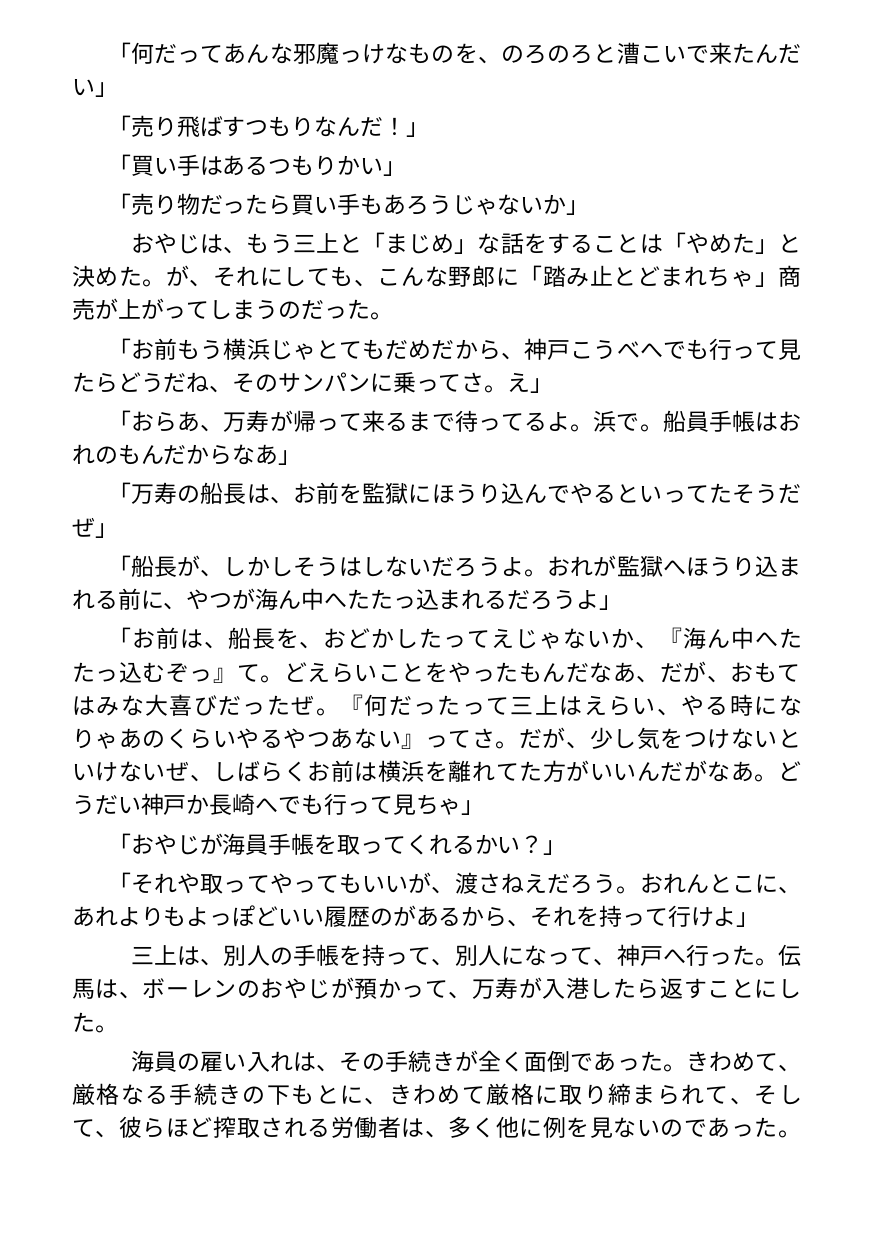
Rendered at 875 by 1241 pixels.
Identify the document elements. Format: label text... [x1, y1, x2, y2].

text 海員の雇い入れは、その手続きが全く面倒であった。きわめて、厳格なる手続きの下もとに、きわめて厳格に取り締まられて、そして、彼らほど搾取される労働者は、多く他に例を見ないのであった。 [72, 1044, 802, 1143]
text 「何だってあんな邪魔っけなものを、のろのろと漕こいで来たんだい」 [72, 36, 802, 102]
text 「それや取ってやってもいいが、渡さねえだろう。おれんとこに、あれよりもよっぽどいい履歴のがあるから、それを持って行けよ」 [72, 866, 802, 932]
text 「買い手はあるつもりかい」 [72, 148, 802, 181]
text おやじは、もう三上と「まじめ」な話をすることは「やめた」と決めた。が、それにしても、こんな野郎に「踏み止とどまれちゃ」商売が上がってしまうのだった。 [72, 226, 802, 326]
text 「万寿の船長は、お前を監獄にほうり込んでやるといってたそうだぜ」 [72, 476, 802, 543]
text 「船長が、しかしそうはしないだろうよ。おれが監獄へほうり込まれる前に、やつが海ん中へたたっ込まれるだろうよ」 [72, 549, 802, 615]
text 「お前は、船長を、おどかしたってえじゃないか、『海ん中へたたっ込むぞっ』て。どえらいことをやったもんだなあ、だが、おもてはみな大喜びだったぜ。『何だったって三上はえらい、やる時になりゃあのくらいやるやつあない』ってさ。だが、少し気をつけないといけないぜ、しばらくお前は横浜を離れてた方がいいんだがなあ。どうだい神戸か長崎へでも行って見ちゃ」 [72, 621, 802, 821]
text 三上は、別人の手帳を持って、別人になって、神戸へ行った。伝馬は、ボーレンのおやじが預かって、万寿が入港したら返すことにした。 [72, 938, 802, 1038]
text 「売り飛ばすつもりなんだ！」 [72, 108, 802, 142]
text 「売り物だったら買い手もあろうじゃないか」 [72, 187, 802, 220]
text 「おらあ、万寿が帰って来るまで待ってるよ。浜で。船員手帳はおれのもんだからなあ」 [72, 404, 802, 470]
text 「おやじが海員手帳を取ってくれるかい？」 [72, 826, 802, 860]
text 「お前もう横浜じゃとてもだめだから、神戸こうべへでも行って見たらどうだね、そのサンパンに乗ってさ。え」 [72, 332, 802, 398]
